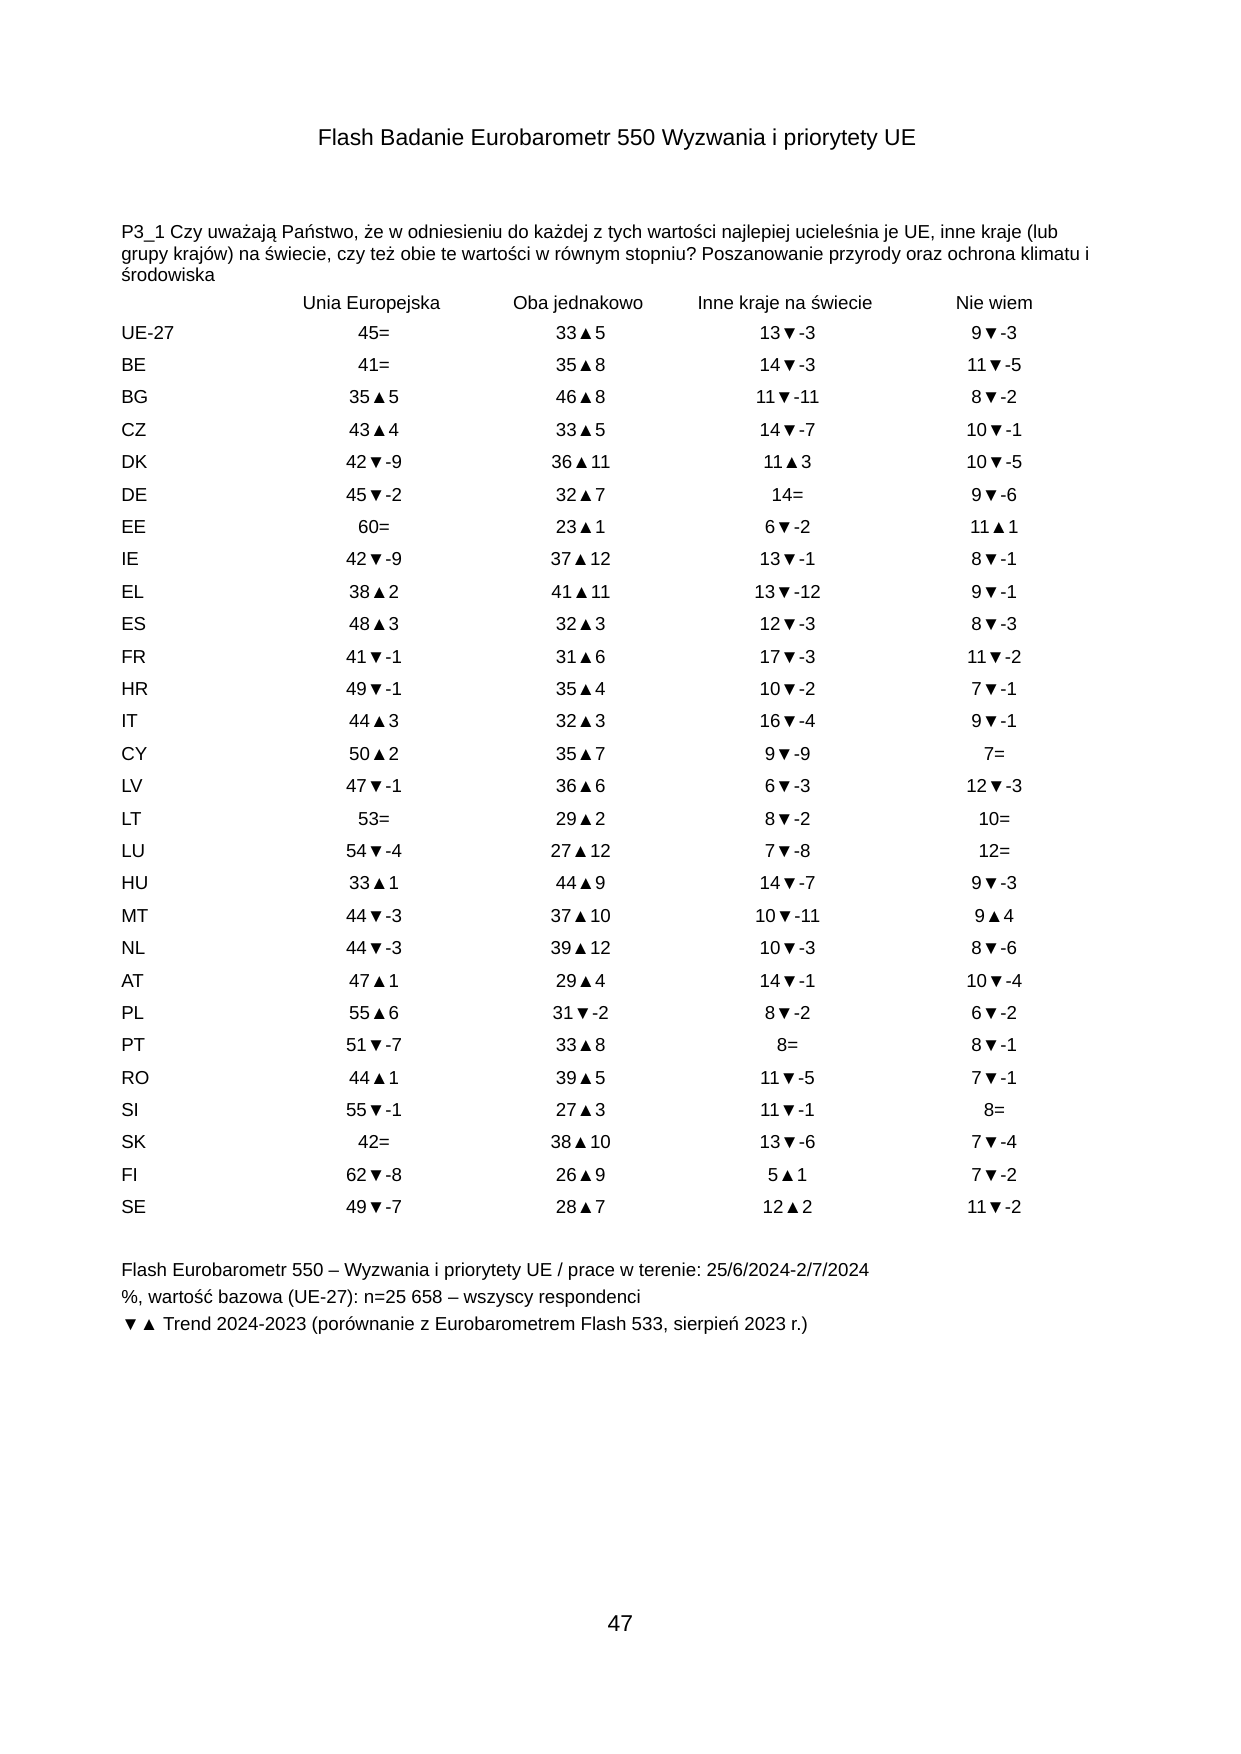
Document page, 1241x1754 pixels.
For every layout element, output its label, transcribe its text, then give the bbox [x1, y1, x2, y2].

table_cell 33▲8 [477, 1029, 684, 1061]
table_cell MT [118, 899, 194, 932]
table_cell [194, 1191, 270, 1223]
table_cell 44▲3 [270, 705, 477, 737]
table_cell 11▲3 [684, 446, 891, 478]
table_cell 35▲7 [477, 737, 684, 769]
table_cell 8= [891, 1094, 1097, 1126]
table_cell 42= [270, 1126, 477, 1158]
table_cell [118, 289, 194, 316]
table_cell 13▼-6 [684, 1126, 891, 1158]
table_cell [194, 413, 270, 446]
table_cell DK [118, 446, 194, 478]
table_cell [194, 289, 270, 316]
table_cell 9▲4 [891, 899, 1097, 932]
table_cell 44▲1 [270, 1061, 477, 1093]
table_cell 29▲2 [477, 802, 684, 834]
table_cell 55▼-1 [270, 1094, 477, 1126]
table_cell [194, 673, 270, 705]
table_cell [194, 316, 270, 348]
table_cell 35▲8 [477, 349, 684, 381]
table_cell 11▼-2 [891, 640, 1097, 672]
table_cell [477, 1223, 684, 1256]
table_cell 31▲6 [477, 640, 684, 672]
table_cell 41▲11 [477, 575, 684, 608]
table_cell 41▼-1 [270, 640, 477, 672]
table_cell [194, 543, 270, 575]
table_cell 32▲7 [477, 478, 684, 510]
table_cell [194, 932, 270, 964]
table_cell CZ [118, 413, 194, 446]
table_cell 7▼-4 [891, 1126, 1097, 1158]
table_cell 36▲11 [477, 446, 684, 478]
table_cell 10▼-1 [891, 413, 1097, 446]
table_cell 28▲7 [477, 1191, 684, 1223]
table_cell 46▲8 [477, 381, 684, 413]
table_cell 26▲9 [477, 1158, 684, 1191]
table_cell 43▲4 [270, 413, 477, 446]
table_cell 10▼-3 [684, 932, 891, 964]
table_cell 8▼-3 [891, 608, 1097, 640]
table_cell [194, 834, 270, 867]
table_cell SE [118, 1191, 194, 1223]
table_cell [194, 1126, 270, 1158]
table_cell AT [118, 964, 194, 996]
table_cell [194, 1094, 270, 1126]
table_cell 47▼-1 [270, 770, 477, 802]
table_cell [194, 446, 270, 478]
table_cell 8▼-2 [891, 381, 1097, 413]
table_cell LT [118, 802, 194, 834]
table_cell 16▼-4 [684, 705, 891, 737]
table_cell [194, 802, 270, 834]
table_cell 14= [684, 478, 891, 510]
table_cell [194, 1029, 270, 1061]
table_cell 38▲2 [270, 575, 477, 608]
table_cell SI [118, 1094, 194, 1126]
table_cell EL [118, 575, 194, 608]
table_cell 10▼-2 [684, 673, 891, 705]
table_cell [270, 1223, 477, 1256]
table_cell 13▼-12 [684, 575, 891, 608]
table_cell 44▼-3 [270, 899, 477, 932]
table_cell 13▼-3 [684, 316, 891, 348]
table_cell 7▼-2 [891, 1158, 1097, 1191]
table_cell PL [118, 996, 194, 1029]
table_cell 14▼-7 [684, 413, 891, 446]
table_cell 10▼-11 [684, 899, 891, 932]
table_cell 31▼-2 [477, 996, 684, 1029]
table_cell 9▼-9 [684, 737, 891, 769]
table_cell 11▼-5 [891, 349, 1097, 381]
table_cell 11▼-1 [684, 1094, 891, 1126]
table_cell 12= [891, 834, 1097, 867]
table_cell [194, 381, 270, 413]
table_cell 33▲5 [477, 413, 684, 446]
table_cell [194, 964, 270, 996]
table_cell 45▼-2 [270, 478, 477, 510]
table_cell 42▼-9 [270, 543, 477, 575]
table_cell 9▼-1 [891, 705, 1097, 737]
table_cell 11▼-11 [684, 381, 891, 413]
table_cell 39▲12 [477, 932, 684, 964]
table_cell 10▼-4 [891, 964, 1097, 996]
table_cell 49▼-7 [270, 1191, 477, 1223]
table_cell 32▲3 [477, 705, 684, 737]
table_cell [194, 1223, 270, 1256]
table_cell [194, 510, 270, 543]
table_cell RO [118, 1061, 194, 1093]
table_cell 37▲10 [477, 899, 684, 932]
table_cell 12▼-3 [684, 608, 891, 640]
table_cell 48▲3 [270, 608, 477, 640]
table_cell 8▼-1 [891, 1029, 1097, 1061]
table_cell CY [118, 737, 194, 769]
table_cell 33▲1 [270, 867, 477, 899]
table_cell [194, 705, 270, 737]
table_cell 47▲1 [270, 964, 477, 996]
table_header P3_1 Czy uważają Państwo, że w odniesieniu do każdej z tych wartości najlepiej ucieleśnia je UE, inne kraje (lub grupy krajów) na świecie, czy też obie te wartości w równym stopniu? Poszanowanie przyrody oraz ochrona klimatu i środowiska [118, 218, 1097, 289]
table_cell 11▲1 [891, 510, 1097, 543]
table_cell 13▼-1 [684, 543, 891, 575]
table_cell [194, 478, 270, 510]
table_cell 27▲3 [477, 1094, 684, 1126]
table_cell 11▼-2 [891, 1191, 1097, 1223]
table_cell 10= [891, 802, 1097, 834]
table_cell EE [118, 510, 194, 543]
table_cell UE-27 [118, 316, 194, 348]
table_cell 7▼-1 [891, 673, 1097, 705]
table_cell 12▲2 [684, 1191, 891, 1223]
table_cell 51▼-7 [270, 1029, 477, 1061]
table_cell Inne kraje na świecie [684, 289, 891, 316]
table_cell 14▼-1 [684, 964, 891, 996]
table_cell 9▼-3 [891, 867, 1097, 899]
table_cell [684, 1223, 891, 1256]
table_cell 32▲3 [477, 608, 684, 640]
table_cell HR [118, 673, 194, 705]
table_cell 44▼-3 [270, 932, 477, 964]
table_cell 10▼-5 [891, 446, 1097, 478]
table_cell 38▲10 [477, 1126, 684, 1158]
table_cell IT [118, 705, 194, 737]
table_cell 14▼-7 [684, 867, 891, 899]
table_cell 36▲6 [477, 770, 684, 802]
table_cell ES [118, 608, 194, 640]
table_cell 12▼-3 [891, 770, 1097, 802]
table_cell [194, 996, 270, 1029]
table_cell BE [118, 349, 194, 381]
table_cell 50▲2 [270, 737, 477, 769]
table_cell 53= [270, 802, 477, 834]
table_cell 55▲6 [270, 996, 477, 1029]
table_cell PT [118, 1029, 194, 1061]
table_cell LU [118, 834, 194, 867]
table_cell SK [118, 1126, 194, 1158]
table_cell HU [118, 867, 194, 899]
table_cell [194, 770, 270, 802]
table_cell 8▼-1 [891, 543, 1097, 575]
table_cell 7▼-8 [684, 834, 891, 867]
table_cell 37▲12 [477, 543, 684, 575]
table_cell 35▲5 [270, 381, 477, 413]
table_cell DE [118, 478, 194, 510]
table_cell 35▲4 [477, 673, 684, 705]
table_cell 9▼-3 [891, 316, 1097, 348]
table_cell 8▼-2 [684, 802, 891, 834]
table_cell LV [118, 770, 194, 802]
table_cell 8▼-2 [684, 996, 891, 1029]
table_cell 49▼-1 [270, 673, 477, 705]
table_cell 54▼-4 [270, 834, 477, 867]
table_cell [194, 1158, 270, 1191]
table_cell 8= [684, 1029, 891, 1061]
table_cell 23▲1 [477, 510, 684, 543]
table_cell Nie wiem [891, 289, 1097, 316]
table_cell 7▼-1 [891, 1061, 1097, 1093]
table_cell 45= [270, 316, 477, 348]
table_cell 44▲9 [477, 867, 684, 899]
table_cell [194, 608, 270, 640]
table_cell 6▼-3 [684, 770, 891, 802]
table_cell 17▼-3 [684, 640, 891, 672]
table_cell [891, 1223, 1097, 1256]
table_cell 9▼-1 [891, 575, 1097, 608]
table_cell 33▲5 [477, 316, 684, 348]
table_cell 6▼-2 [684, 510, 891, 543]
table_cell 14▼-3 [684, 349, 891, 381]
table_cell [194, 1061, 270, 1093]
table_cell [194, 737, 270, 769]
table_cell NL [118, 932, 194, 964]
table_cell 9▼-6 [891, 478, 1097, 510]
table_cell IE [118, 543, 194, 575]
table_cell [194, 575, 270, 608]
table_cell 39▲5 [477, 1061, 684, 1093]
table_cell ▼▲ Trend 2024-2023 (porównanie z Eurobarometrem Flash 533, sierpień 2023 r.) [118, 1310, 1097, 1338]
table_cell 8▼-6 [891, 932, 1097, 964]
table_cell 62▼-8 [270, 1158, 477, 1191]
table_cell BG [118, 381, 194, 413]
table_cell 42▼-9 [270, 446, 477, 478]
table_cell 11▼-5 [684, 1061, 891, 1093]
table_cell [194, 349, 270, 381]
table_cell 60= [270, 510, 477, 543]
table_cell 41= [270, 349, 477, 381]
table_cell 6▼-2 [891, 996, 1097, 1029]
table_cell [194, 640, 270, 672]
table_cell Unia Europejska [270, 289, 477, 316]
table_cell [194, 867, 270, 899]
table_cell [194, 899, 270, 932]
table_cell Flash Eurobarometr 550 – Wyzwania i priorytety UE / prace w terenie: 25/6/2024-2/7/2024 [118, 1256, 1097, 1283]
table_cell [118, 1223, 194, 1256]
table_cell FR [118, 640, 194, 672]
table_cell %, wartość bazowa (UE-27): n=25 658 – wszyscy respondenci [118, 1283, 1097, 1310]
table_cell 27▲12 [477, 834, 684, 867]
table_cell Oba jednakowo [477, 289, 684, 316]
table_cell FI [118, 1158, 194, 1191]
table_cell 5▲1 [684, 1158, 891, 1191]
table_cell 29▲4 [477, 964, 684, 996]
table_cell 7= [891, 737, 1097, 769]
